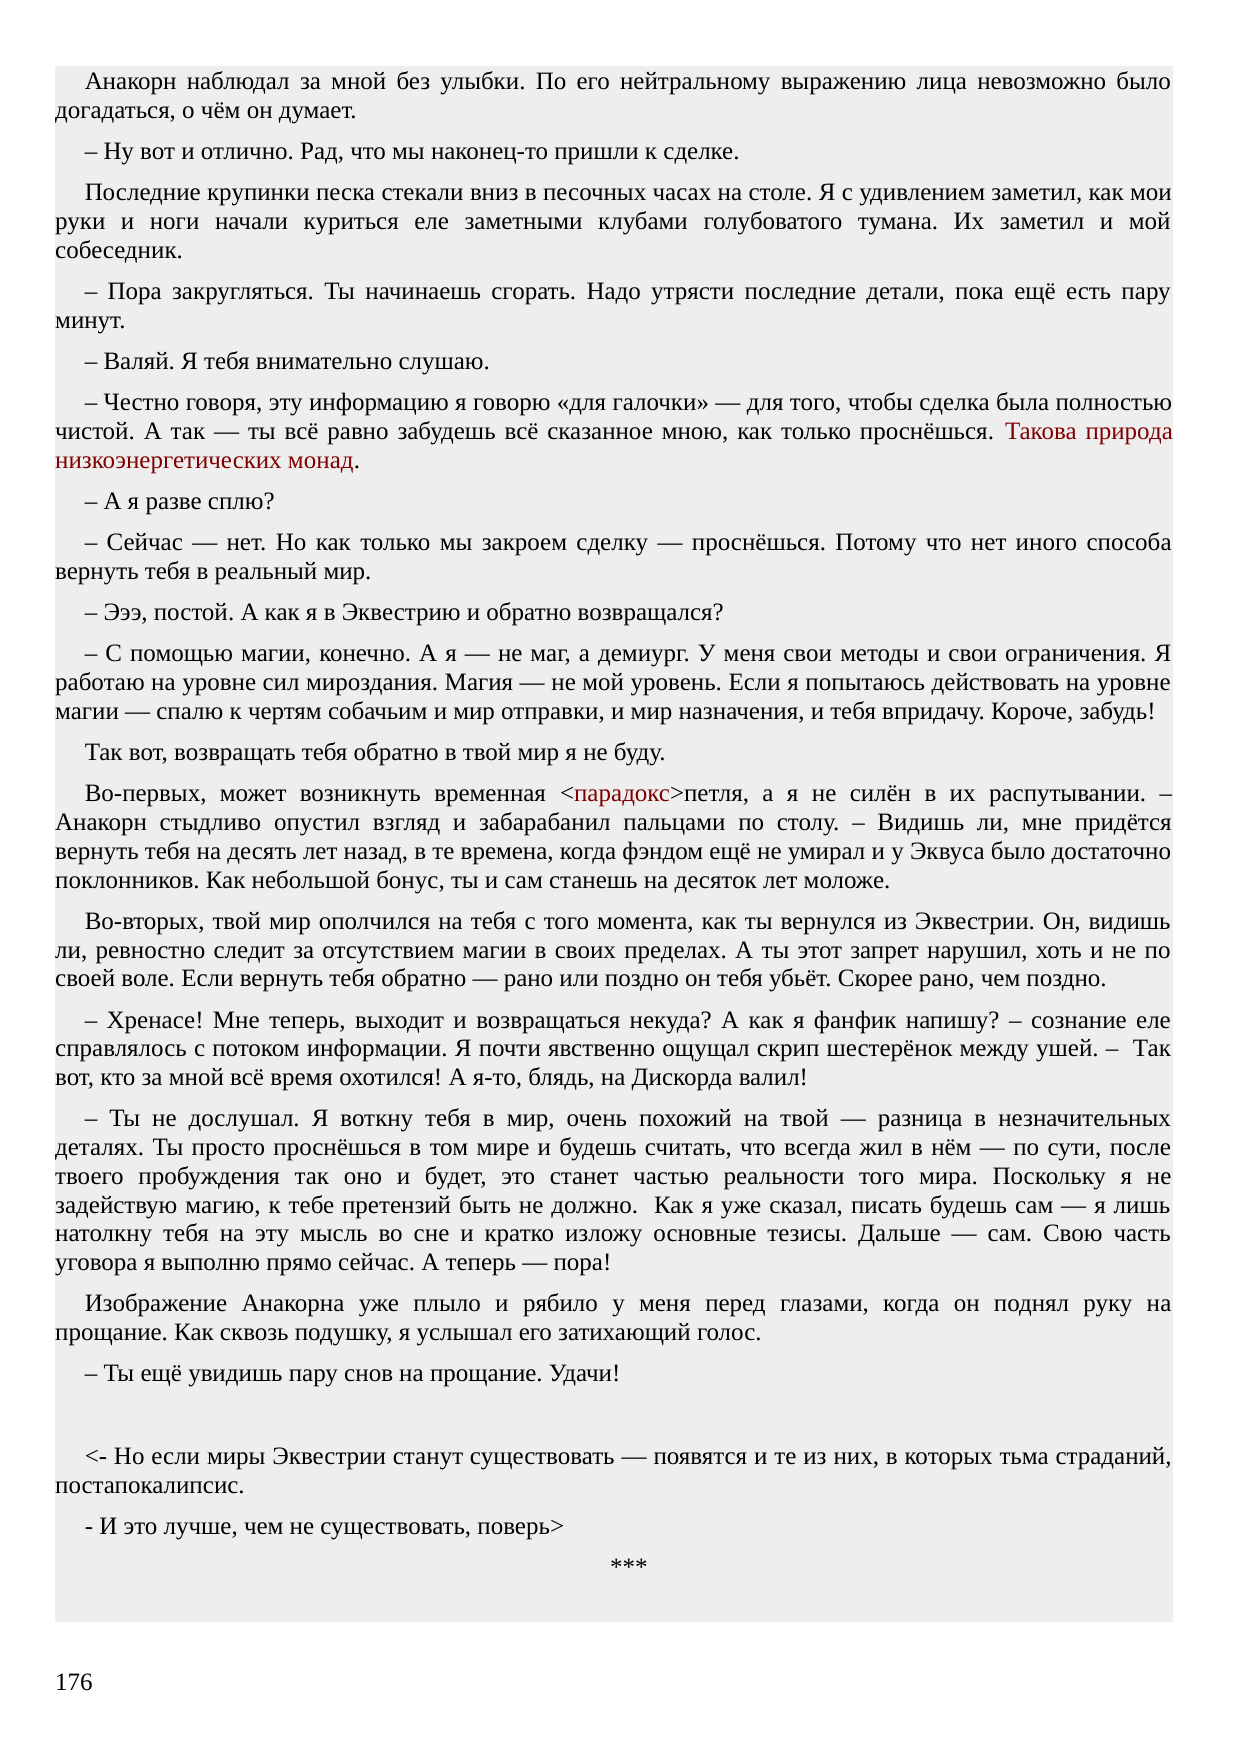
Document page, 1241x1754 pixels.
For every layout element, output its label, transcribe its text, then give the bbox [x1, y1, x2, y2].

text – А я разве сплю? [55, 486, 1173, 515]
text Так вот, возвращать тебя обратно в твой мир я не буду. [55, 737, 1173, 766]
text – Валяй. Я тебя внимательно слушаю. [55, 346, 1173, 375]
text – Сейчас — нет. Но как только мы закроем сделку — проснёшься. Потому что нет иного способа вернуть тебя в реальный мир. [55, 527, 1173, 585]
text *** [55, 1552, 1173, 1581]
text - И это лучше, чем не существовать, поверь> [55, 1511, 1173, 1540]
text – Ты не дослушал. Я воткну тебя в мир, очень похожий на твой — разница в незначительных деталях. Ты просто проснёшься в том мире и будешь считать, что всегда жил в нём — по сути, после твоего пробуждения так оно и будет, это станет частью реальности того мира. Поскольку я не задействую магию, к тебе претензий быть не должно. Как я уже сказал, писать будешь сам — я лишь натолкну тебя на эту мысль во сне и кратко изложу основные тезисы. Дальше — сам. Свою часть уговора я выполню прямо сейчас. А теперь — пора! [55, 1103, 1173, 1276]
text Изображение Анакорна уже плыло и рябило у меня перед глазами, когда он поднял руку на прощание. Как сквозь подушку, я услышал его затихающий голос. [55, 1288, 1173, 1346]
text – Хренасе! Мне теперь, выходит и возвращаться некуда? А как я фанфик напишу? – сознание еле справлялось с потоком информации. Я почти явственно ощущал скрип шестерёнок между ушей. – Так вот, кто за мной всё время охотился! А я-то, блядь, на Дискорда валил! [55, 1005, 1173, 1091]
text Последние крупинки песка стекали вниз в песочных часах на столе. Я с удивлением заметил, как мои руки и ноги начали куриться еле заметными клубами голубоватого тумана. Их заметил и мой собеседник. [55, 177, 1173, 263]
text Во-первых, может возникнуть временная <парадокс>петля, а я не силён в их распутывании. – Анакорн стыдливо опустил взгляд и забарабанил пальцами по столу. – Видишь ли, мне придётся вернуть тебя на десять лет назад, в те времена, когда фэндом ещё не умирал и у Эквуса было достаточно поклонников. Как небольшой бонус, ты и сам станешь на десяток лет моложе. [55, 778, 1173, 893]
text – Честно говоря, эту информацию я говорю «для галочки» — для того, чтобы сделка была полностью чистой. А так — ты всё равно забудешь всё сказанное мною, как только проснёшься. Такова природа низкоэнергетических монад. [55, 387, 1173, 473]
text – Пора закругляться. Ты начинаешь сгорать. Надо утрясти последние детали, пока ещё есть пару минут. [55, 276, 1173, 333]
text – Эээ, постой. А как я в Эквестрию и обратно возвращался? [55, 597, 1173, 626]
text – Ты ещё увидишь пару снов на прощание. Удачи! [55, 1358, 1173, 1387]
text <- Но если миры Эквестрии станут существовать — появятся и те из них, в которых тьма страданий, постапокалипсис. [55, 1441, 1173, 1498]
text Во-вторых, твой мир ополчился на тебя с того момента, как ты вернулся из Эквестрии. Он, видишь ли, ревностно следит за отсутствием магии в своих пределах. А ты этот запрет нарушил, хоть и не по своей воле. Если вернуть тебя обратно — рано или поздно он тебя убьёт. Скорее рано, чем поздно. [55, 906, 1173, 992]
text Анакорн наблюдал за мной без улыбки. По его нейтральному выражению лица невозможно было догадаться, о чём он думает. [55, 66, 1173, 123]
text – С помощью магии, конечно. А я — не маг, а демиург. У меня свои методы и свои ограничения. Я работаю на уровне сил мироздания. Магия — не мой уровень. Если я попытаюсь действовать на уровне магии — спалю к чертям собачьим и мир отправки, и мир назначения, и тебя впридачу. Короче, забудь! [55, 638, 1173, 725]
text – Ну вот и отлично. Рад, что мы наконец-то пришли к сделке. [55, 136, 1173, 165]
